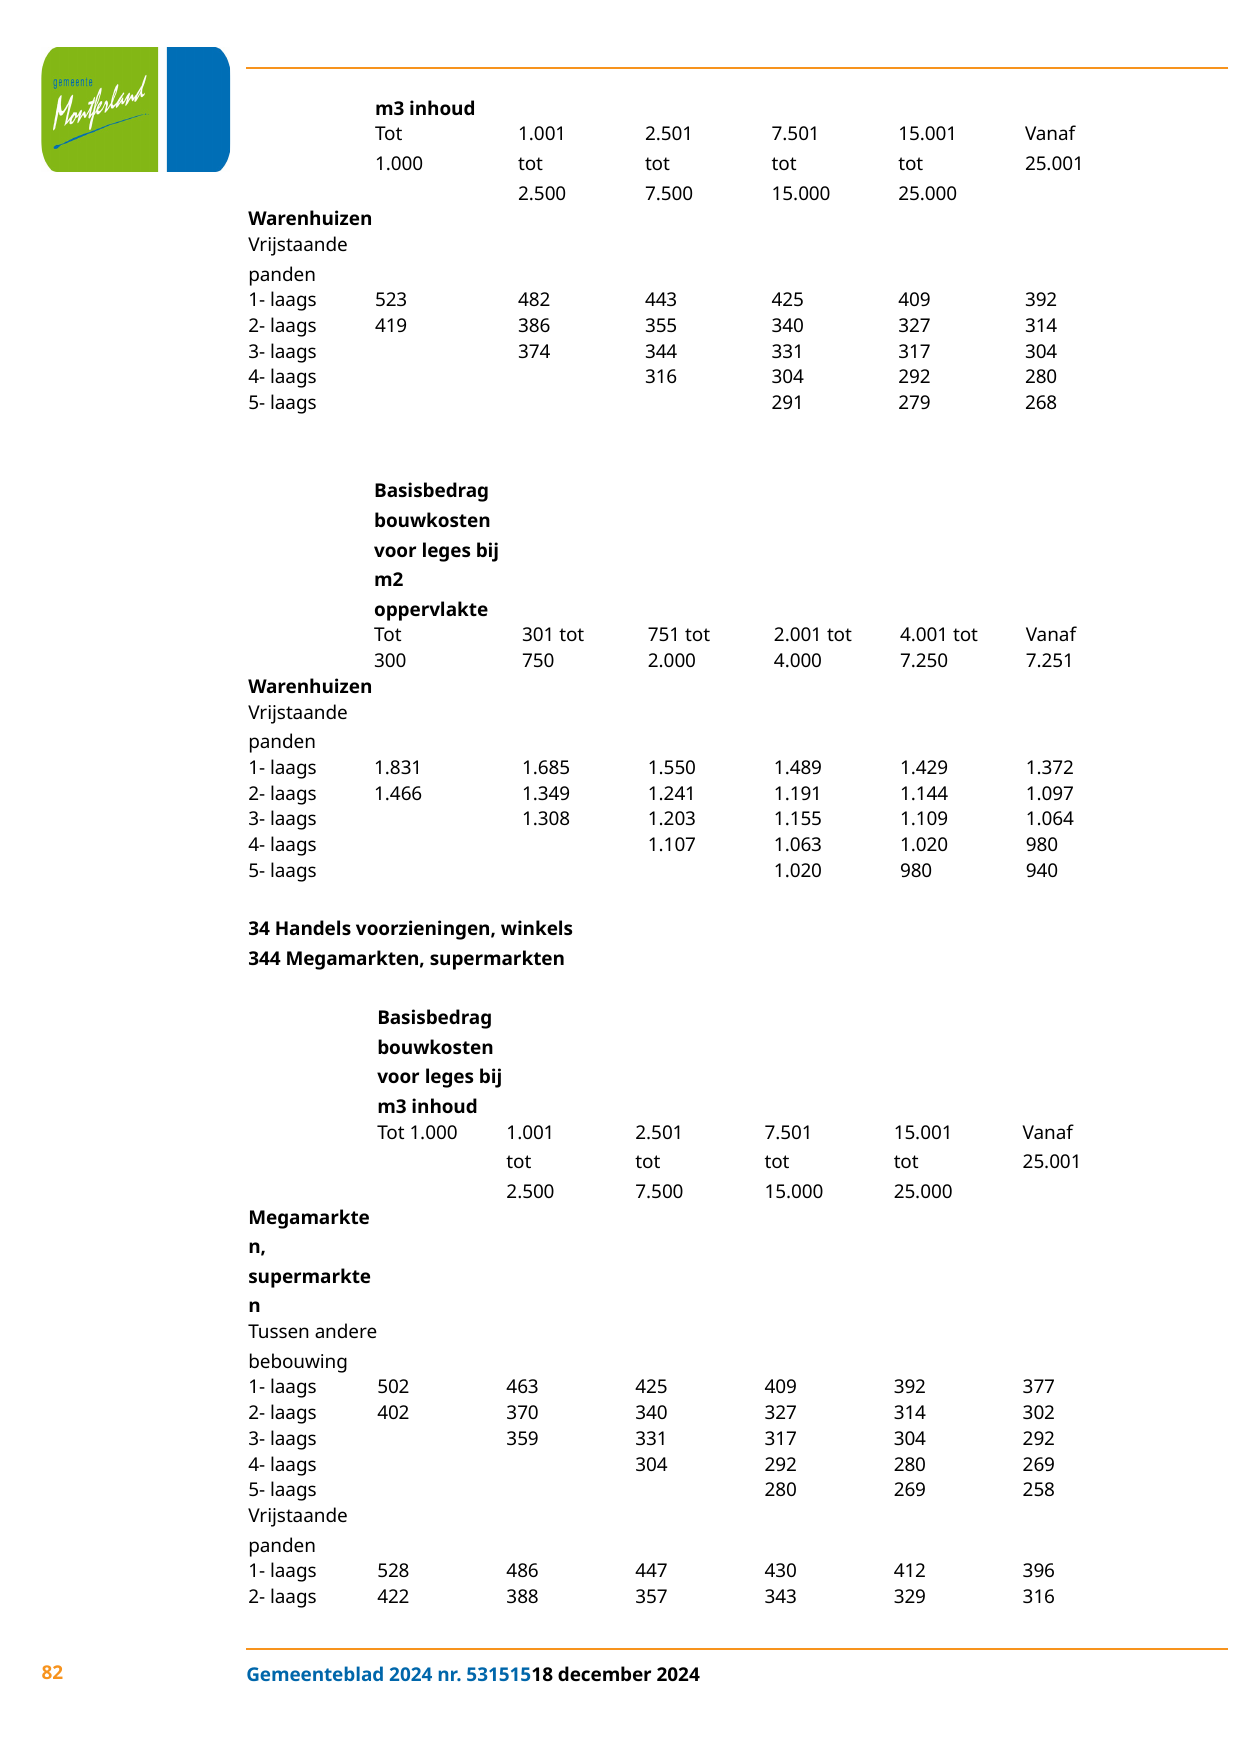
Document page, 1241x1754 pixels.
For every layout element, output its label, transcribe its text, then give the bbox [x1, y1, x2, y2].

table_cell Tussen andere bebouwing [248, 1318, 377, 1374]
table_cell 291 [771, 389, 898, 415]
table_cell 331 [771, 338, 898, 364]
table_cell 292 [1023, 1425, 1152, 1451]
table_cell 3- laags [248, 1425, 377, 1451]
table_cell 269 [1023, 1451, 1152, 1477]
table_cell [894, 1204, 1022, 1318]
table_cell 301 tot [522, 622, 648, 647]
table_cell 4.000 [774, 648, 900, 673]
table_cell 340 [635, 1399, 764, 1425]
table_cell 370 [506, 1399, 635, 1425]
table_cell 304 [771, 364, 898, 389]
text 344 Megamarkten, supermarkten [248, 945, 1152, 971]
table_cell 1.241 [648, 780, 774, 806]
table_cell 502 [377, 1374, 506, 1399]
table_cell Warenhuizen [248, 673, 374, 699]
table_cell [377, 1425, 506, 1451]
table_cell 4- laags [248, 1451, 377, 1477]
table_cell [375, 364, 518, 389]
table_cell 292 [898, 364, 1025, 389]
table_cell [635, 1204, 764, 1318]
table_cell Tot 1.000 [377, 1119, 506, 1204]
table_cell 292 [764, 1451, 893, 1477]
table_cell [898, 231, 1025, 286]
table_cell 327 [898, 312, 1025, 338]
table_cell 316 [645, 364, 771, 389]
table_cell 463 [506, 1374, 635, 1399]
table_cell 269 [894, 1477, 1022, 1502]
table_cell 280 [1025, 364, 1152, 389]
table_cell [894, 1318, 1022, 1374]
table_cell 2.501 tot 7.500 [645, 121, 771, 205]
table_cell [1026, 699, 1152, 754]
table_cell 1.550 [648, 754, 774, 780]
table_cell 1.349 [522, 780, 648, 806]
table_cell 3- laags [248, 338, 375, 364]
table_cell 1.489 [774, 754, 900, 780]
table_cell 359 [506, 1425, 635, 1451]
table_cell 523 [375, 286, 518, 312]
table_cell 4- laags [248, 831, 374, 857]
table_cell 396 [1023, 1558, 1152, 1583]
table_cell 344 [645, 338, 771, 364]
table_cell 392 [894, 1374, 1022, 1399]
table_cell Warenhuizen [248, 205, 375, 231]
table_cell 430 [764, 1558, 893, 1583]
table_cell [771, 231, 898, 286]
table_cell 280 [764, 1477, 893, 1502]
table_cell 1.203 [648, 806, 774, 831]
table_cell 447 [635, 1558, 764, 1583]
table_cell 425 [771, 286, 898, 312]
table_cell 340 [771, 312, 898, 338]
table_cell 377 [1023, 1374, 1152, 1399]
table_cell Tot [374, 622, 522, 647]
table_cell Megamarkten, supermarkten [248, 1204, 377, 1318]
table_cell 1.107 [648, 831, 774, 857]
table_cell 314 [1025, 312, 1152, 338]
table_cell [900, 699, 1026, 754]
table_header [248, 95, 375, 121]
table_cell 1.001 tot 2.500 [518, 121, 645, 205]
table_cell Vrijstaande panden [248, 231, 375, 286]
table_cell [377, 1204, 506, 1318]
table_header [248, 478, 374, 622]
table_cell 412 [894, 1558, 1022, 1583]
table_cell 1.109 [900, 806, 1026, 831]
table_cell 392 [1025, 286, 1152, 312]
table_cell 388 [506, 1583, 635, 1609]
table_cell [518, 231, 645, 286]
table_cell [248, 121, 375, 205]
table_cell 1.001 tot 2.500 [506, 1119, 635, 1204]
table_cell 1.831 [374, 754, 522, 780]
table_cell Vanaf 25.001 [1025, 121, 1152, 205]
table_cell 409 [764, 1374, 893, 1399]
table_cell [375, 231, 518, 286]
table_cell 357 [635, 1583, 764, 1609]
table_cell 304 [635, 1451, 764, 1477]
table_cell [764, 1204, 893, 1318]
table_cell 317 [898, 338, 1025, 364]
table_cell [648, 699, 774, 754]
text 34 Handels voorzieningen, winkels [248, 916, 1152, 941]
table_cell [894, 1502, 1022, 1558]
table_cell [774, 673, 900, 699]
table_cell [1025, 231, 1152, 286]
table_cell 419 [375, 312, 518, 338]
table_cell 482 [518, 286, 645, 312]
table_cell 7.501 tot 15.000 [771, 121, 898, 205]
table_cell 980 [1026, 831, 1152, 857]
table_cell [648, 673, 774, 699]
table_cell 2- laags [248, 1399, 377, 1425]
table_cell [374, 673, 522, 699]
table_cell [248, 1119, 377, 1204]
table_header [248, 1005, 377, 1119]
table_cell [645, 231, 771, 286]
table_cell Vrijstaande panden [248, 1502, 377, 1558]
table_cell Vanaf 25.001 [1023, 1119, 1152, 1204]
table_cell [248, 648, 374, 673]
table_cell 1.685 [522, 754, 648, 780]
table_cell 1.020 [900, 831, 1026, 857]
table_cell 750 [522, 648, 648, 673]
table_cell [518, 389, 645, 415]
table_cell 343 [764, 1583, 893, 1609]
table_cell 317 [764, 1425, 893, 1451]
table_cell [771, 205, 898, 231]
table_cell 2.000 [648, 648, 774, 673]
table_cell [377, 1502, 506, 1558]
table_cell 409 [898, 286, 1025, 312]
table_cell [375, 338, 518, 364]
table_cell [1023, 1318, 1152, 1374]
table_cell [506, 1502, 635, 1558]
table_cell [1026, 673, 1152, 699]
table_cell 279 [898, 389, 1025, 415]
table_header Basisbedrag bouwkosten voor leges bij m3 inhoud [377, 1005, 506, 1119]
table_cell [898, 205, 1025, 231]
table_cell 486 [506, 1558, 635, 1583]
table_cell [374, 806, 522, 831]
table_cell 1.063 [774, 831, 900, 857]
table_cell [506, 1318, 635, 1374]
table_cell [1023, 1502, 1152, 1558]
table_cell 1.064 [1026, 806, 1152, 831]
table_cell 1.144 [900, 780, 1026, 806]
table_cell [522, 857, 648, 883]
table_cell [522, 831, 648, 857]
table_cell [375, 205, 518, 231]
table_cell [248, 622, 374, 647]
table_cell [375, 389, 518, 415]
table_cell 980 [900, 857, 1026, 883]
table_cell [645, 389, 771, 415]
table_cell Tot 1.000 [375, 121, 518, 205]
table_cell [506, 1451, 635, 1477]
table_cell [774, 699, 900, 754]
table_cell 1- laags [248, 1374, 377, 1399]
table_cell [900, 673, 1026, 699]
table_cell 1.155 [774, 806, 900, 831]
table_cell 7.250 [900, 648, 1026, 673]
table_cell 1.372 [1026, 754, 1152, 780]
table_cell 940 [1026, 857, 1152, 883]
table_cell [645, 205, 771, 231]
table_cell 1- laags [248, 754, 374, 780]
table_cell 751 tot [648, 622, 774, 647]
table_cell 425 [635, 1374, 764, 1399]
table_cell 1.429 [900, 754, 1026, 780]
table_cell 329 [894, 1583, 1022, 1609]
table_cell 443 [645, 286, 771, 312]
table_cell 1.191 [774, 780, 900, 806]
table_cell [377, 1318, 506, 1374]
table_cell 1- laags [248, 286, 375, 312]
table_cell 3- laags [248, 806, 374, 831]
table_cell 300 [374, 648, 522, 673]
table_cell [506, 1204, 635, 1318]
table_cell 304 [894, 1425, 1022, 1451]
table_cell [522, 673, 648, 699]
table_cell [374, 831, 522, 857]
table_cell [635, 1318, 764, 1374]
table_cell [764, 1318, 893, 1374]
table_cell 5- laags [248, 1477, 377, 1502]
table_cell 304 [1025, 338, 1152, 364]
table_cell [522, 699, 648, 754]
table_cell 316 [1023, 1583, 1152, 1609]
table_cell 7.251 [1026, 648, 1152, 673]
table_cell [648, 857, 774, 883]
table_cell Vrijstaande panden [248, 699, 374, 754]
table_cell Vanaf [1026, 622, 1152, 647]
table_cell 2.501 tot 7.500 [635, 1119, 764, 1204]
table_cell 1.308 [522, 806, 648, 831]
table_cell 1.466 [374, 780, 522, 806]
table_cell [374, 699, 522, 754]
table_cell 2- laags [248, 312, 375, 338]
table_cell 314 [894, 1399, 1022, 1425]
table_cell 5- laags [248, 389, 375, 415]
table_cell 1.097 [1026, 780, 1152, 806]
table_cell 268 [1025, 389, 1152, 415]
table_cell [1023, 1204, 1152, 1318]
picture [41, 47, 231, 172]
table_cell 15.001 tot 25.000 [898, 121, 1025, 205]
table_cell 7.501 tot 15.000 [764, 1119, 893, 1204]
table_cell 2- laags [248, 780, 374, 806]
table_cell 258 [1023, 1477, 1152, 1502]
table_cell [506, 1477, 635, 1502]
table_cell 15.001 tot 25.000 [894, 1119, 1022, 1204]
table_cell 2.001 tot [774, 622, 900, 647]
table_cell 355 [645, 312, 771, 338]
table_header m3 inhoud [375, 95, 518, 121]
table_cell [635, 1477, 764, 1502]
table_cell 327 [764, 1399, 893, 1425]
table_cell 5- laags [248, 857, 374, 883]
table_cell 331 [635, 1425, 764, 1451]
table_cell 1.020 [774, 857, 900, 883]
table_cell [1025, 205, 1152, 231]
table_cell [518, 205, 645, 231]
table_cell 2- laags [248, 1583, 377, 1609]
table_cell 374 [518, 338, 645, 364]
table_cell 4.001 tot [900, 622, 1026, 647]
table_cell 302 [1023, 1399, 1152, 1425]
table_cell [635, 1502, 764, 1558]
table_cell [518, 364, 645, 389]
table_cell 402 [377, 1399, 506, 1425]
table_cell [374, 857, 522, 883]
table_cell 4- laags [248, 364, 375, 389]
table_cell [377, 1477, 506, 1502]
table_cell 528 [377, 1558, 506, 1583]
table_cell 422 [377, 1583, 506, 1609]
table_cell [377, 1451, 506, 1477]
table_cell 386 [518, 312, 645, 338]
table_cell [764, 1502, 893, 1558]
table_header Basisbedrag bouwkosten voor leges bij m2 oppervlakte [374, 478, 522, 622]
table_cell 280 [894, 1451, 1022, 1477]
table_cell 1- laags [248, 1558, 377, 1583]
